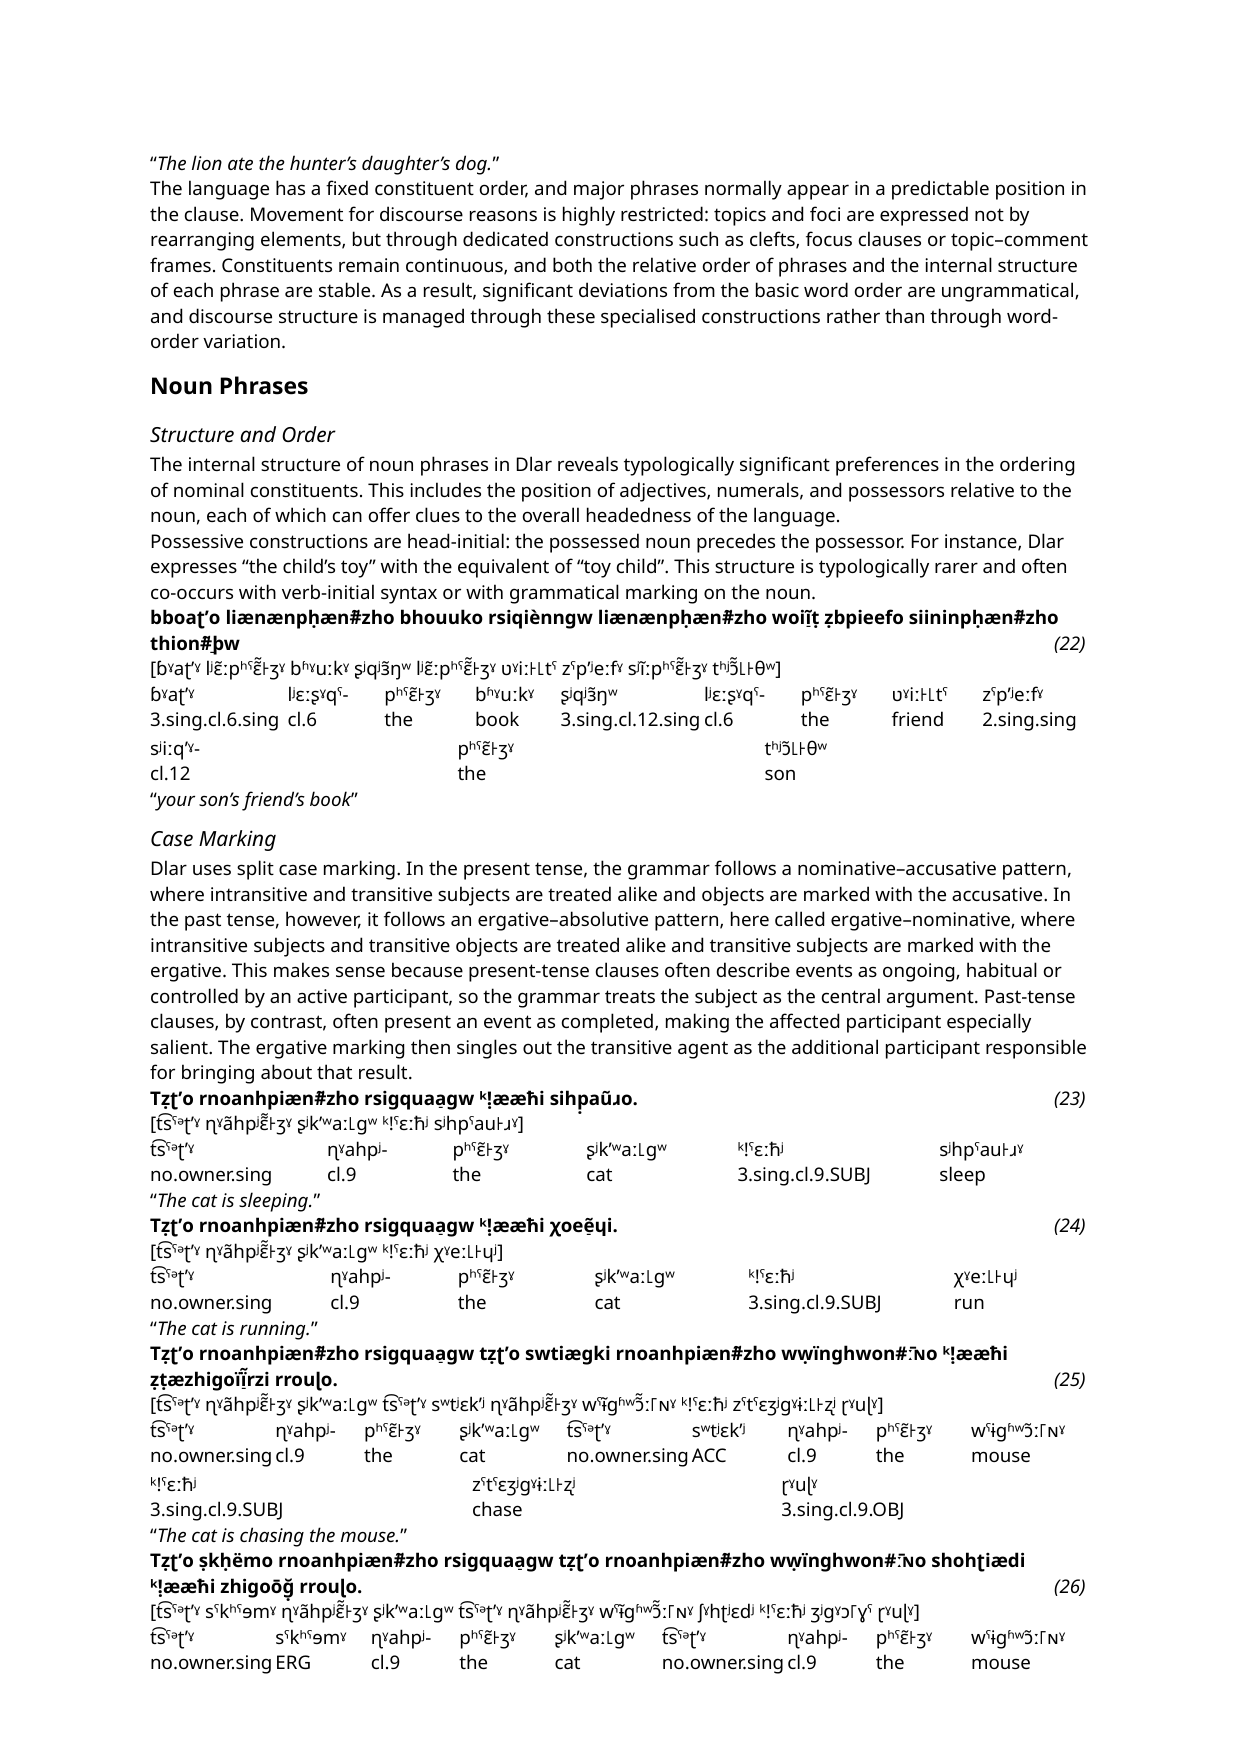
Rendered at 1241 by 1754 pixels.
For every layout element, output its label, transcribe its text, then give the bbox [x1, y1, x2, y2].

table_header pʰˤɛ̃꜔ʒˠ [876, 1624, 971, 1649]
text bboaʈʼo liænænpḥæn#̃zho bhouuko rsiqiènngw liænænpḥæn#̃zho woiĩ̠ṭ ẓbpieefo siininpḥæn#̃zho thion#̠̃þw (22) [150, 604, 1090, 656]
table_header sʲiːqʼˠ- [150, 735, 457, 760]
table_cell cat [594, 1289, 748, 1315]
table_cell cat [459, 1443, 566, 1468]
table_cell the [876, 1650, 971, 1675]
table_header pʰˤɛ̃꜔ʒˠ [459, 1624, 554, 1649]
text [t͡sˤᵊʈʼˠ ɳˠãhpʲɛ̃̃꜔ʒˠ ʂʲkʼʷaː꜖ɡʷ ᵏǃˤɛːħʲ χˠeː꜖꜔ɥʲ] [150, 1238, 1090, 1264]
table_cell cl.6 [288, 707, 384, 732]
table_header lʲɛːʂˠqˤ- [704, 681, 801, 707]
table_header t͡sˤᵊʈʼˠ [150, 1264, 330, 1289]
table_header ʂʲkʼʷaː꜖ɡʷ [586, 1136, 737, 1162]
table_cell mouse [971, 1650, 1090, 1675]
table_header lʲɛːʂˠqˤ- [288, 681, 384, 707]
table_cell 3.sing.cl.9.OBJ [781, 1496, 1090, 1522]
table_cell the [364, 1443, 459, 1468]
table_header ɳˠahpʲ- [371, 1624, 459, 1649]
table_cell the [457, 760, 764, 786]
text Dlar uses split case marking. In the present tense, the grammar follows a nominative–accusative pattern, where intransitive and transitive subjects are treated alike and objects are marked with the accusative. In the past tense, however, it follows an ergative–absolutive pattern, here called ergative–nominative, where intransitive subjects and transitive objects are treated alike and transitive subjects are marked with the ergative. This makes sense because present-tense clauses often describe events as ongoing, habitual or controlled by an active participant, so the grammar treats the subject as the central argument. Past-tense clauses, by contrast, often present an event as completed, making the affected participant especially salient. The ergative marking then singles out the transitive agent as the additional participant responsible for bringing about that result. [150, 856, 1090, 1085]
table_header t͡sˤᵊʈʼˠ [662, 1624, 787, 1649]
table_cell cl.9 [275, 1443, 364, 1468]
table_header ʋˠiː꜔꜖tˤ [891, 681, 982, 707]
table_cell 3.sing.cl.12.sing [560, 707, 704, 732]
table_header pʰˤɛ̃꜔ʒˠ [452, 1136, 586, 1162]
table_cell the [452, 1162, 586, 1187]
table_cell son [764, 760, 1090, 786]
table_header wˤɨgʱʷɔ̃ː꜒ɴˠ [971, 1624, 1090, 1649]
table_header t͡sˤᵊʈʼˠ [150, 1417, 275, 1442]
table_header ɳˠahpʲ- [330, 1264, 458, 1289]
table_cell cl.9 [371, 1650, 459, 1675]
table_cell cl.9 [787, 1443, 876, 1468]
table_header bʱˠuːkˠ [475, 681, 560, 707]
text Tẓʈʼo ṣkḥëmo rnoanhpiæn#̃zho rsigquaa̠gw tẓʈʼo rnoanhpiæn#̃zho wẉïnghwon#ː̄ɴo shohʈiædi ᵏǃ̣ææħi zhigoōğ̣ rrouɭo. (26) [150, 1547, 1090, 1598]
table_header pʰˤɛ̃꜔ʒˠ [458, 1264, 594, 1289]
table_cell mouse [971, 1443, 1090, 1468]
table_header t͡sˤᵊʈʼˠ [150, 1624, 275, 1649]
table_header ᵏǃˤɛːħʲ [150, 1471, 472, 1496]
table_header χˠeː꜖꜔ɥʲ [954, 1264, 1090, 1289]
table_cell no.owner.sing [662, 1650, 787, 1675]
table_header t͡sˤᵊʈʼˠ [566, 1417, 692, 1442]
table_cell no.owner.sing [150, 1162, 327, 1187]
table_cell friend [891, 707, 982, 732]
text [t͡sˤᵊʈʼˠ ɳˠãhpʲɛ̃̃꜔ʒˠ ʂʲkʼʷaː꜖ɡʷ ᵏǃˤɛːħʲ sʲhpˤau꜔ɹˠ] [150, 1111, 1090, 1136]
table_cell cl.6 [704, 707, 801, 732]
table_cell cat [554, 1650, 662, 1675]
text Tẓʈʼo rnoanhpiæn#̃zho rsigquaa̠gw tẓʈʼo swtiægki rnoanhpiæn#̃zho wẉïnghwon#ː̄ɴo ᵏǃ̣ææħi ẓṭæzhigoïï̠̃rzi rrouɭo. (25) [150, 1340, 1090, 1391]
table_header sʲhpˤau꜔ɹˠ [939, 1136, 1090, 1162]
table_header sˤkʰˤɘmˠ [275, 1624, 371, 1649]
table_header ɳˠahpʲ- [787, 1417, 876, 1442]
table_cell cat [586, 1162, 737, 1187]
table_header pʰˤɛ̃꜔ʒˠ [384, 681, 475, 707]
table_cell cl.12 [150, 760, 457, 786]
table_cell no.owner.sing [566, 1443, 692, 1468]
table_header ʂʲkʼʷaː꜖ɡʷ [459, 1417, 566, 1442]
table_header ɳˠahpʲ- [275, 1417, 364, 1442]
table_header pʰˤɛ̃꜔ʒˠ [876, 1417, 971, 1442]
text “The lion ate the hunter’s daughter’s dog.” [150, 150, 1090, 176]
table_header ɓˠaʈʼˠ [150, 681, 287, 707]
table_cell 3.sing.cl.9.SUBJ [737, 1162, 939, 1187]
table_cell 2.sing.sing [982, 707, 1090, 732]
table_header ʂʲkʼʷaː꜖ɡʷ [594, 1264, 748, 1289]
table_cell cl.9 [330, 1289, 458, 1315]
table_cell ACC [692, 1443, 787, 1468]
subtitle Structure and Order [150, 420, 1090, 448]
table_cell no.owner.sing [150, 1650, 275, 1675]
subtitle Case Marking [150, 824, 1090, 852]
text The internal structure of noun phrases in Dlar reveals typologically significant preferences in the ordering of nominal constituents. This includes the position of adjectives, numerals, and possessors relative to the noun, each of which can offer clues to the overall headedness of the language. [150, 451, 1090, 528]
table_cell the [459, 1650, 554, 1675]
table_header ʂʲkʼʷaː꜖ɡʷ [554, 1624, 662, 1649]
table_header pʰˤɛ̃꜔ʒˠ [364, 1417, 459, 1442]
text [ɓˠaʈʼˠ lʲɛ̃ːpʰˤɛ̃̃꜔ʒˠ bʱˠuːkˠ ʂʲqʲɜ̃ŋʷ lʲɛ̃ːpʰˤɛ̃̃꜔ʒˠ ʋˠiː꜔꜖tˤ zˤpʼʲeːfˠ sʲĩːpʰˤɛ̃̃꜔ʒˠ tʰʲɔ̃̃꜖꜔θʷ] [150, 656, 1090, 681]
table_header ᵏǃˤɛːħʲ [748, 1264, 954, 1289]
table_header tʰʲɔ̃꜖꜔θʷ [764, 735, 1090, 760]
table_header sʷtʲɛkʼʲ [692, 1417, 787, 1442]
table_header ɽˠuɭˠ [781, 1471, 1090, 1496]
table_cell the [384, 707, 475, 732]
table_header pʰˤɛ̃꜔ʒˠ [801, 681, 891, 707]
table_header ɳˠahpʲ- [327, 1136, 452, 1162]
table_cell 3.sing.cl.9.SUBJ [748, 1289, 954, 1315]
text The language has a fixed constituent order, and major phrases normally appear in a predictable position in the clause. Movement for discourse reasons is highly restricted: topics and foci are expressed not by rearranging elements, but through dedicated constructions such as clefts, focus clauses or topic–comment frames. Constituents remain continuous, and both the relative order of phrases and the internal structure of each phrase are stable. As a result, significant deviations from the basic word order are ungrammatical, and discourse structure is managed through these specialised constructions rather than through word-order variation. [150, 176, 1090, 354]
text Tẓʈʼo rnoanhpiæn#̃zho rsigquaa̠gw ᵏǃ̣ææħi sihp̣aũɹo. (23) [150, 1085, 1090, 1111]
table_header ɳˠahpʲ- [787, 1624, 876, 1649]
text “The cat is sleeping.” [150, 1187, 1090, 1213]
table_cell 3.sing.cl.9.SUBJ [150, 1496, 472, 1522]
table_cell sleep [939, 1162, 1090, 1187]
table_header wˤɨgʱʷɔ̃ː꜒ɴˠ [971, 1417, 1090, 1442]
table_cell cl.9 [327, 1162, 452, 1187]
text [t͡sˤᵊʈʼˠ ɳˠãhpʲɛ̃̃꜔ʒˠ ʂʲkʼʷaː꜖ɡʷ t͡sˤᵊʈʼˠ sʷtʲɛkʼʲ ɳˠãhpʲɛ̃̃꜔ʒˠ wˤɨ̃gʱʷɔ̃̃ː꜒ɴˠ ᵏǃˤɛːħʲ zˤtˤɛʒʲɡˠɨː꜖꜔ʐʲ ɽˠuɭˠ] [150, 1391, 1090, 1417]
text [t͡sˤᵊʈʼˠ sˤkʰˤɘmˠ ɳˠãhpʲɛ̃̃꜔ʒˠ ʂʲkʼʷaː꜖ɡʷ t͡sˤᵊʈʼˠ ɳˠãhpʲɛ̃̃꜔ʒˠ wˤɨ̃gʱʷɔ̃̃ː꜒ɴˠ ʃˠhʈʲɛdʲ ᵏǃˤɛːħʲ ʒʲɡˠɔ꜒ɣˤ ɽˠuɭˠ] [150, 1598, 1090, 1624]
text Tẓʈʼo rnoanhpiæn#̃zho rsigquaa̠gw ᵏǃ̣ææħi χoeẽ̠ɥi. (24) [150, 1213, 1090, 1238]
table_header ᵏǃˤɛːħʲ [737, 1136, 939, 1162]
table_header pʰˤɛ̃꜔ʒˠ [457, 735, 764, 760]
table_header zˤtˤɛʒʲɡˠɨː꜖꜔ʐʲ [472, 1471, 781, 1496]
text “The cat is chasing the mouse.” [150, 1522, 1090, 1547]
table_cell 3.sing.cl.6.sing [150, 707, 287, 732]
table_cell no.owner.sing [150, 1289, 330, 1315]
table_cell run [954, 1289, 1090, 1315]
table_cell chase [472, 1496, 781, 1522]
table_cell the [876, 1443, 971, 1468]
table_cell cl.9 [787, 1650, 876, 1675]
table_cell book [475, 707, 560, 732]
table_cell the [801, 707, 891, 732]
text Possessive constructions are head-initial: the possessed noun precedes the possessor. For instance, Dlar expresses “the child’s toy” with the equivalent of “toy child”. This structure is typologically rarer and often co-occurs with verb-initial syntax or with grammatical marking on the noun. [150, 528, 1090, 604]
table_header t͡sˤᵊʈʼˠ [150, 1136, 327, 1162]
table_cell ERG [275, 1650, 371, 1675]
text “your son’s friend’s book” [150, 786, 1090, 811]
table_cell the [458, 1289, 594, 1315]
table_cell no.owner.sing [150, 1443, 275, 1468]
subtitle Noun Phrases [150, 370, 1090, 401]
text “The cat is running.” [150, 1315, 1090, 1340]
table_header zˤpʼʲeːfˠ [982, 681, 1090, 707]
table_header ʂʲqʲɜ̃ŋʷ [560, 681, 704, 707]
